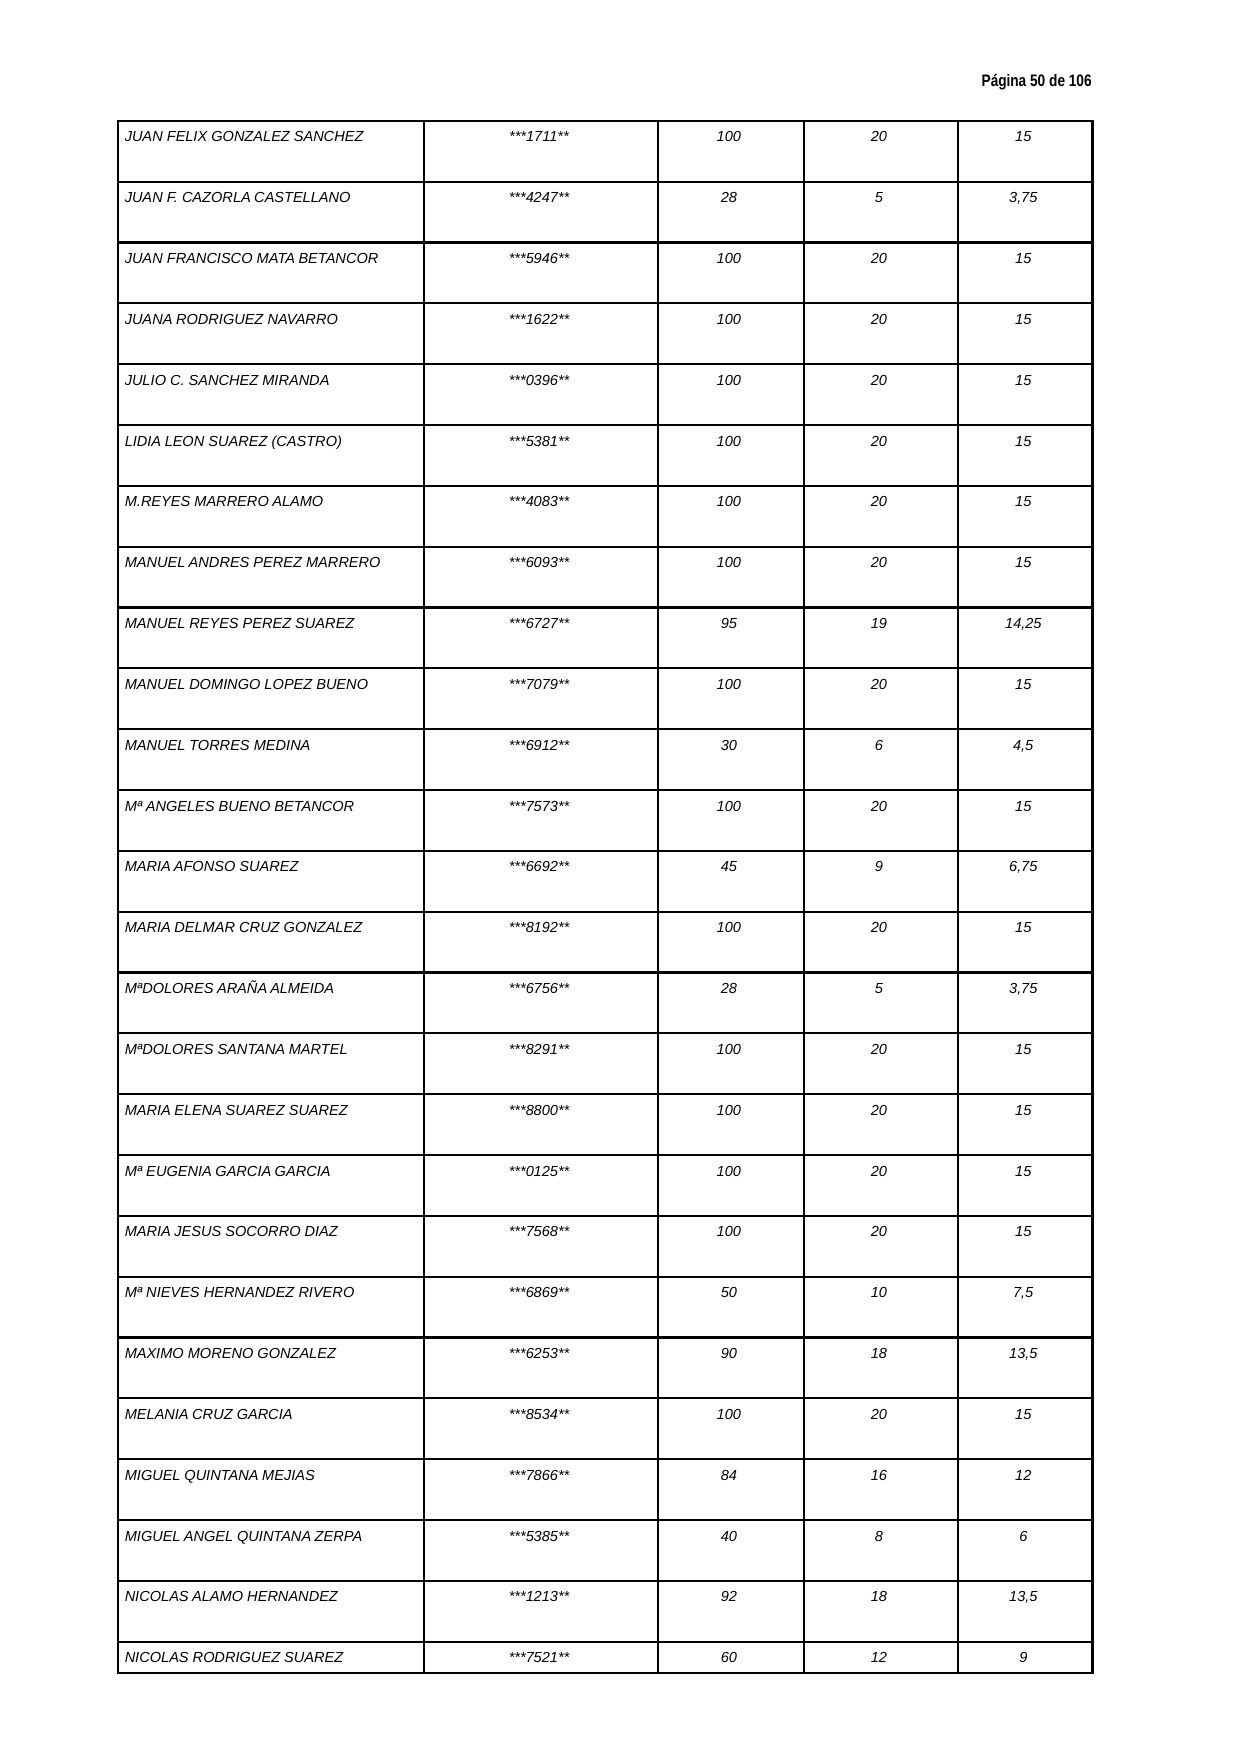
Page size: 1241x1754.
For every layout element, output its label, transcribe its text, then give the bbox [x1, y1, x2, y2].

table_cell JUANA RODRIGUEZ NAVARRO [119, 304, 423, 363]
table_cell 100 [659, 1156, 803, 1215]
table_cell 30 [659, 730, 803, 789]
table_cell MELANIA CRUZ GARCIA [119, 1399, 423, 1458]
table_cell 10 [805, 1278, 957, 1336]
table_cell ***4247** [425, 183, 657, 241]
table_cell 20 [805, 304, 957, 363]
table_cell 3,75 [959, 974, 1091, 1032]
table_cell 15 [959, 244, 1091, 302]
table_cell 50 [659, 1278, 803, 1336]
table_cell ***6912** [425, 730, 657, 789]
table_cell 5 [805, 183, 957, 241]
table_cell ***0125** [425, 1156, 657, 1215]
table_cell ***6727** [425, 609, 657, 667]
table_cell ***8800** [425, 1095, 657, 1154]
table_cell Mª EUGENIA GARCIA GARCIA [119, 1156, 423, 1215]
table_cell MªDOLORES ARAÑA ALMEIDA [119, 974, 423, 1032]
table_cell 100 [659, 426, 803, 485]
table_cell 18 [805, 1582, 957, 1641]
table_cell 20 [805, 244, 957, 302]
table_cell 95 [659, 609, 803, 667]
table_cell LIDIA LEON SUAREZ (CASTRO) [119, 426, 423, 485]
table_cell 100 [659, 791, 803, 850]
table_cell 28 [659, 183, 803, 241]
table_cell MANUEL TORRES MEDINA [119, 730, 423, 789]
table_cell 12 [959, 1460, 1091, 1519]
table_cell 13,5 [959, 1339, 1091, 1397]
table_cell 20 [805, 791, 957, 850]
table_cell ***7866** [425, 1460, 657, 1519]
table_cell 15 [959, 913, 1091, 971]
table_cell MARIA ELENA SUAREZ SUAREZ [119, 1095, 423, 1154]
table_cell MANUEL DOMINGO LOPEZ BUENO [119, 669, 423, 728]
table_cell 20 [805, 487, 957, 546]
table_cell 8 [805, 1521, 957, 1580]
table_cell 15 [959, 365, 1091, 424]
table_cell ***8192** [425, 913, 657, 971]
table_cell Mª ANGELES BUENO BETANCOR [119, 791, 423, 850]
table_cell 14,25 [959, 609, 1091, 667]
table_cell MIGUEL ANGEL QUINTANA ZERPA [119, 1521, 423, 1580]
table_cell ***6253** [425, 1339, 657, 1397]
table_cell 15 [959, 1156, 1091, 1215]
table_cell 100 [659, 304, 803, 363]
table_cell 15 [959, 1034, 1091, 1093]
table_cell 12 [805, 1643, 957, 1672]
table_cell 18 [805, 1339, 957, 1397]
table_cell 20 [805, 1217, 957, 1276]
table_cell 20 [805, 913, 957, 971]
table_cell JUAN F. CAZORLA CASTELLANO [119, 183, 423, 241]
table_cell 9 [959, 1643, 1091, 1672]
table_cell 20 [805, 1156, 957, 1215]
table_cell 6 [805, 730, 957, 789]
table_cell 15 [959, 548, 1091, 606]
table_cell 13,5 [959, 1582, 1091, 1641]
table_cell 6 [959, 1521, 1091, 1580]
table_cell 100 [659, 1217, 803, 1276]
table_cell ***5385** [425, 1521, 657, 1580]
table_cell JULIO C. SANCHEZ MIRANDA [119, 365, 423, 424]
table_cell 15 [959, 487, 1091, 546]
table_cell 60 [659, 1643, 803, 1672]
table_cell 90 [659, 1339, 803, 1397]
table_cell 19 [805, 609, 957, 667]
table_cell 15 [959, 122, 1091, 181]
table_cell NICOLAS ALAMO HERNANDEZ [119, 1582, 423, 1641]
table_cell ***1213** [425, 1582, 657, 1641]
table_cell 45 [659, 852, 803, 911]
table_cell 20 [805, 1095, 957, 1154]
table_cell 5 [805, 974, 957, 1032]
table_cell ***6869** [425, 1278, 657, 1336]
table_cell 100 [659, 1034, 803, 1093]
table_cell 20 [805, 1399, 957, 1458]
table_cell 4,5 [959, 730, 1091, 789]
table_cell 84 [659, 1460, 803, 1519]
table_cell MANUEL REYES PEREZ SUAREZ [119, 609, 423, 667]
table_cell Mª NIEVES HERNANDEZ RIVERO [119, 1278, 423, 1336]
table_cell 20 [805, 365, 957, 424]
table_cell ***5381** [425, 426, 657, 485]
table_cell 40 [659, 1521, 803, 1580]
table_cell 28 [659, 974, 803, 1032]
table_cell 9 [805, 852, 957, 911]
table_cell 15 [959, 304, 1091, 363]
table_cell 100 [659, 1095, 803, 1154]
table_cell 15 [959, 426, 1091, 485]
table_cell 20 [805, 1034, 957, 1093]
table_cell MªDOLORES SANTANA MARTEL [119, 1034, 423, 1093]
table_cell ***5946** [425, 244, 657, 302]
table_cell ***6093** [425, 548, 657, 606]
table_cell 20 [805, 122, 957, 181]
table_cell 100 [659, 913, 803, 971]
table_cell 7,5 [959, 1278, 1091, 1336]
table_cell ***6756** [425, 974, 657, 1032]
table_cell 16 [805, 1460, 957, 1519]
table_cell ***6692** [425, 852, 657, 911]
table_cell 3,75 [959, 183, 1091, 241]
table_cell 15 [959, 1095, 1091, 1154]
table_cell 15 [959, 669, 1091, 728]
table_cell ***8534** [425, 1399, 657, 1458]
table_cell ***1622** [425, 304, 657, 363]
table_cell JUAN FRANCISCO MATA BETANCOR [119, 244, 423, 302]
table_cell 100 [659, 244, 803, 302]
table_cell 100 [659, 487, 803, 546]
table_cell 100 [659, 1399, 803, 1458]
table_cell JUAN FELIX GONZALEZ SANCHEZ [119, 122, 423, 181]
table_cell 15 [959, 791, 1091, 850]
table_cell ***0396** [425, 365, 657, 424]
table_cell 100 [659, 548, 803, 606]
table_cell ***7521** [425, 1643, 657, 1672]
table_cell 20 [805, 426, 957, 485]
table_cell 20 [805, 548, 957, 606]
table_cell 15 [959, 1399, 1091, 1458]
table_cell MAXIMO MORENO GONZALEZ [119, 1339, 423, 1397]
table_cell 15 [959, 1217, 1091, 1276]
table_cell ***1711** [425, 122, 657, 181]
table_cell ***4083** [425, 487, 657, 546]
table_cell 100 [659, 365, 803, 424]
table_cell ***7573** [425, 791, 657, 850]
table_cell ***7568** [425, 1217, 657, 1276]
table_cell ***8291** [425, 1034, 657, 1093]
table_cell M.REYES MARRERO ALAMO [119, 487, 423, 546]
table_cell ***7079** [425, 669, 657, 728]
table_cell MARIA DELMAR CRUZ GONZALEZ [119, 913, 423, 971]
table_cell 6,75 [959, 852, 1091, 911]
table_cell 100 [659, 122, 803, 181]
table_cell 20 [805, 669, 957, 728]
table_cell 92 [659, 1582, 803, 1641]
table_cell MIGUEL QUINTANA MEJIAS [119, 1460, 423, 1519]
table_cell MARIA JESUS SOCORRO DIAZ [119, 1217, 423, 1276]
table_cell MARIA AFONSO SUAREZ [119, 852, 423, 911]
table_cell MANUEL ANDRES PEREZ MARRERO [119, 548, 423, 606]
table_cell NICOLAS RODRIGUEZ SUAREZ [119, 1643, 423, 1672]
table_cell 100 [659, 669, 803, 728]
